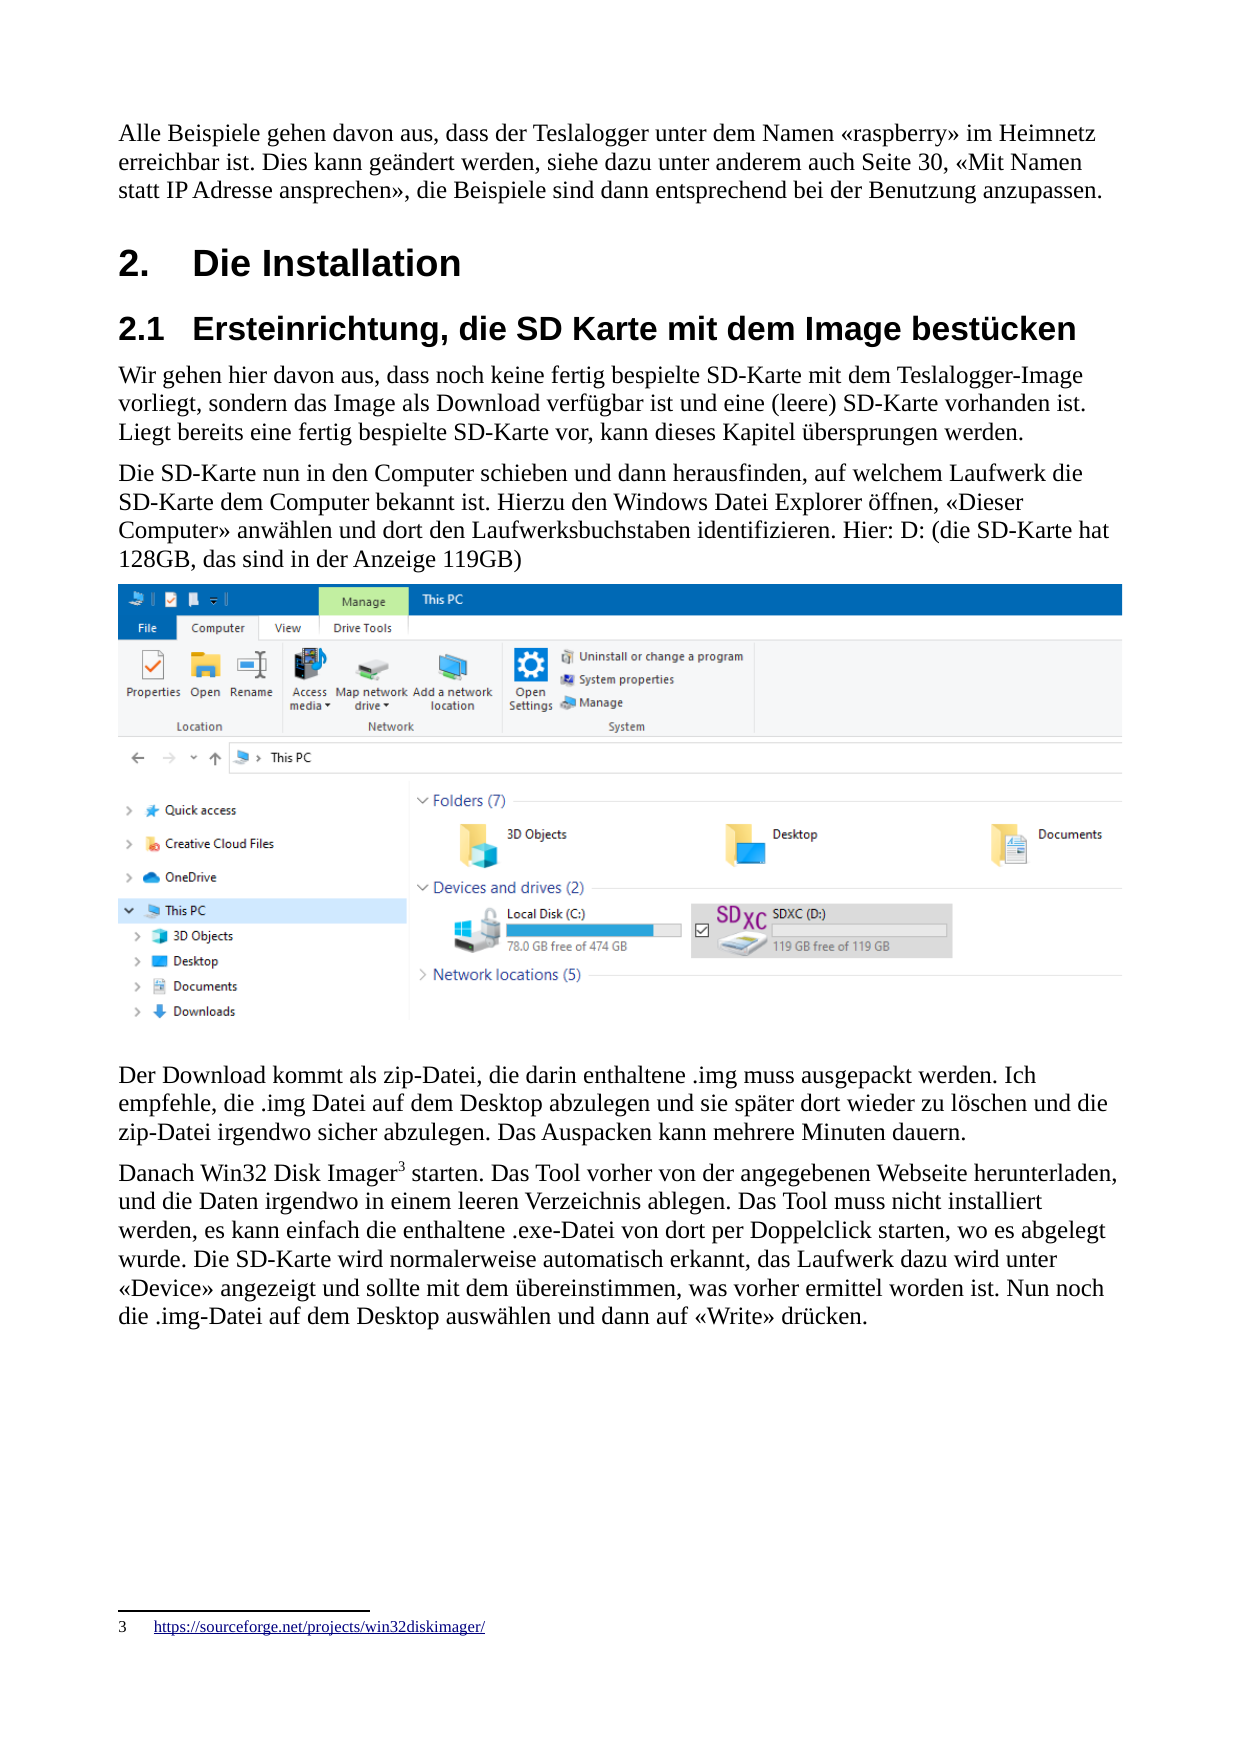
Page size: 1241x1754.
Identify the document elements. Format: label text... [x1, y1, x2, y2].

text Der Download kommt als zip-Datei, die darin enthaltene .img muss ausgepackt werden. Ich empfehle, die .img Datei auf dem Desktop abzulegen und sie später dort wieder zu löschen und die zip-Datei irgendwo sicher abzulegen. Das Auspacken kann mehrere Minuten dauern. [118, 1060, 1122, 1146]
text https://sourceforge.net/projects/win32diskimager/ [118, 1617, 1122, 1636]
subtitle Ersteinrichtung, die SD Karte mit dem Image bestücken [118, 309, 1122, 347]
text Alle Beispiele gehen davon aus, dass der Teslalogger unter dem Namen «raspberry» im Heimnetz erreichbar ist. Dies kann geändert werden, siehe dazu unter anderem auch Seite 30, «Mit Namen statt IP Adresse ansprechen», die Beispiele sind dann entsprechend bei der Benutzung anzupassen. [118, 118, 1122, 204]
text Danach Win32 Disk Imager starten. Das Tool vorher von der angegebenen Webseite herunterladen, und die Daten irgendwo in einem leeren Verzeichnis ablegen. Das Tool muss nicht installiert werden, es kann einfach die enthaltene .exe-Datei von dort per Doppelclick starten, wo es abgelegt wurde. Die SD-Karte wird normalerweise automatisch erkannt, das Laufwerk dazu wird unter «Device» angezeigt und sollte mit dem übereinstimmen, was vorher ermittel worden ist. Nun noch die .img-Datei auf dem Desktop auswählen und dann auf «Write» drücken. [118, 1158, 1122, 1330]
text Wir gehen hier davon aus, dass noch keine fertig bespielte SD-Karte mit dem Teslalogger-Image vorliegt, sondern das Image als Download verfügbar ist und eine (leere) SD-Karte vorhanden ist. Liegt bereits eine fertig bespielte SD-Karte vor, kann dieses Kapitel übersprungen werden. [118, 360, 1122, 446]
picture [118, 584, 1123, 1020]
subtitle Die Installation [118, 241, 1122, 284]
text Die SD-Karte nun in den Computer schieben und dann herausfinden, auf welchem Laufwerk die SD-Karte dem Computer bekannt ist. Hierzu den Windows Datei Explorer öffnen, «Dieser Computer» anwählen und dort den Laufwerksbuchstaben identifizieren. Hier: D: (die SD-Karte hat 128GB, das sind in der Anzeige 119GB) [118, 458, 1122, 573]
